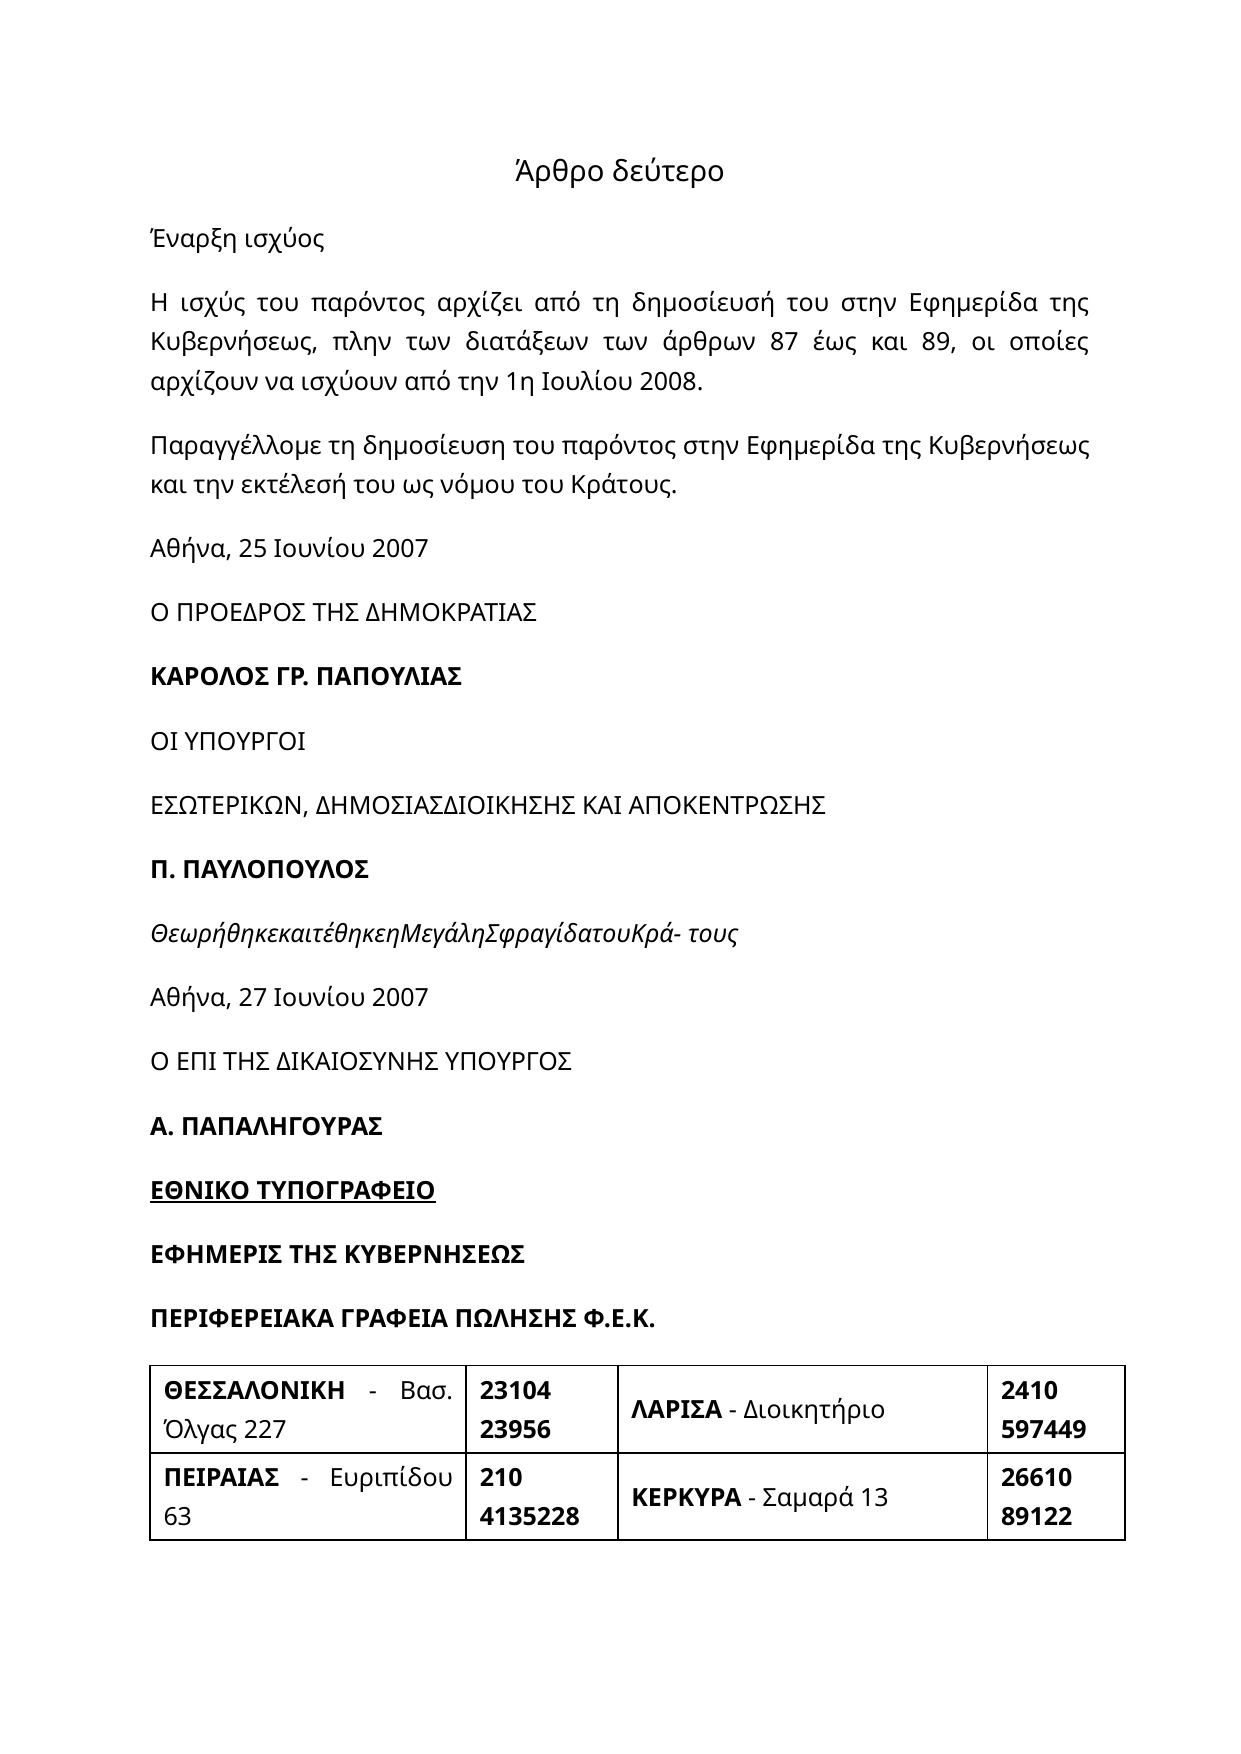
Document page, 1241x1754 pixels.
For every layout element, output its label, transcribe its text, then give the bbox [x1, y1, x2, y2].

text Α. ΠΑΠΑΛΗΓΟΥΡΑΣ [150, 1108, 1090, 1142]
table_cell ΠΕΙΡΑΙΑΣ - Ευριπίδου 63 [151, 1454, 465, 1539]
text Η ισχύς του παρόντος αρχίζει από τη δημοσίευσή του στην Εφημερίδα της Κυβερνήσεως, πλην των διατάξεων των άρθρων 87 έως και 89, οι οποίες αρχίζουν να ισχύουν από την 1η Ιουλίου 2008. [150, 285, 1090, 397]
text Π. ΠΑΥΛΟΠΟΥΛΟΣ [150, 851, 1090, 886]
text Ο ΠΡΟΕΔΡΟΣ ΤΗΣ ΔΗΜΟΚΡΑΤΙΑΣ [150, 595, 1090, 629]
text Έναρξη ισχύος [150, 221, 1090, 255]
text ΕΣΩΤΕΡΙΚΩΝ, ΔΗΜΟΣΙΑΣΔΙΟΙΚΗΣΗΣ ΚΑΙ ΑΠΟΚΕΝΤΡΩΣΗΣ [150, 787, 1090, 821]
text ΕΦΗΜΕΡΙΣ ΤΗΣ ΚΥΒΕΡΝΗΣΕΩΣ [150, 1236, 1090, 1271]
table_header 23104 23956 [467, 1366, 617, 1452]
table_cell 26610 89122 [988, 1454, 1124, 1539]
table_header ΛΑΡΙΣΑ - Διοικητήριο [619, 1366, 987, 1452]
text Παραγγέλλομε τη δημοσίευση του παρόντος στην Εφημερίδα της Κυβερνήσεως και την εκτέλεσή του ως νόμου του Κράτους. [150, 427, 1090, 501]
text ΟΙ ΥΠΟΥΡΓΟΙ [150, 723, 1090, 757]
text Αθήνα, 25 Ιουνίου 2007 [150, 531, 1090, 565]
text Ο ΕΠΙ ΤΗΣ ΔΙΚΑΙΟΣΥΝΗΣ ΥΠΟΥΡΓΟΣ [150, 1044, 1090, 1078]
table_cell 210 4135228 [467, 1454, 617, 1539]
text ΕΘΝΙΚΟ ΤΥΠΟΓΡΑΦΕΙΟ [150, 1172, 1090, 1206]
text ΠΕΡΙΦΕΡΕΙΑΚΑ ΓΡΑΦΕΙΑ ΠΩΛΗΣΗΣ Φ.Ε.Κ. [150, 1301, 1090, 1335]
table_cell ΚΕΡΚΥΡΑ - Σαμαρά 13 [619, 1454, 987, 1539]
text ΚΑΡΟΛΟΣ ΓΡ. ΠΑΠΟΥΛΙΑΣ [150, 659, 1090, 693]
text Αθήνα, 27 Ιουνίου 2007 [150, 980, 1090, 1014]
table_header 2410 597449 [988, 1366, 1124, 1452]
text ΘεωρήθηκεκαιτέθηκεηΜεγάληΣφραγίδατουΚρά- τους [150, 916, 1090, 950]
table_header ΘΕΣΣΑΛΟΝΙΚΗ - Βασ. Όλγας 227 [151, 1366, 465, 1452]
subtitle Άρθρο δεύτερο [150, 150, 1090, 190]
